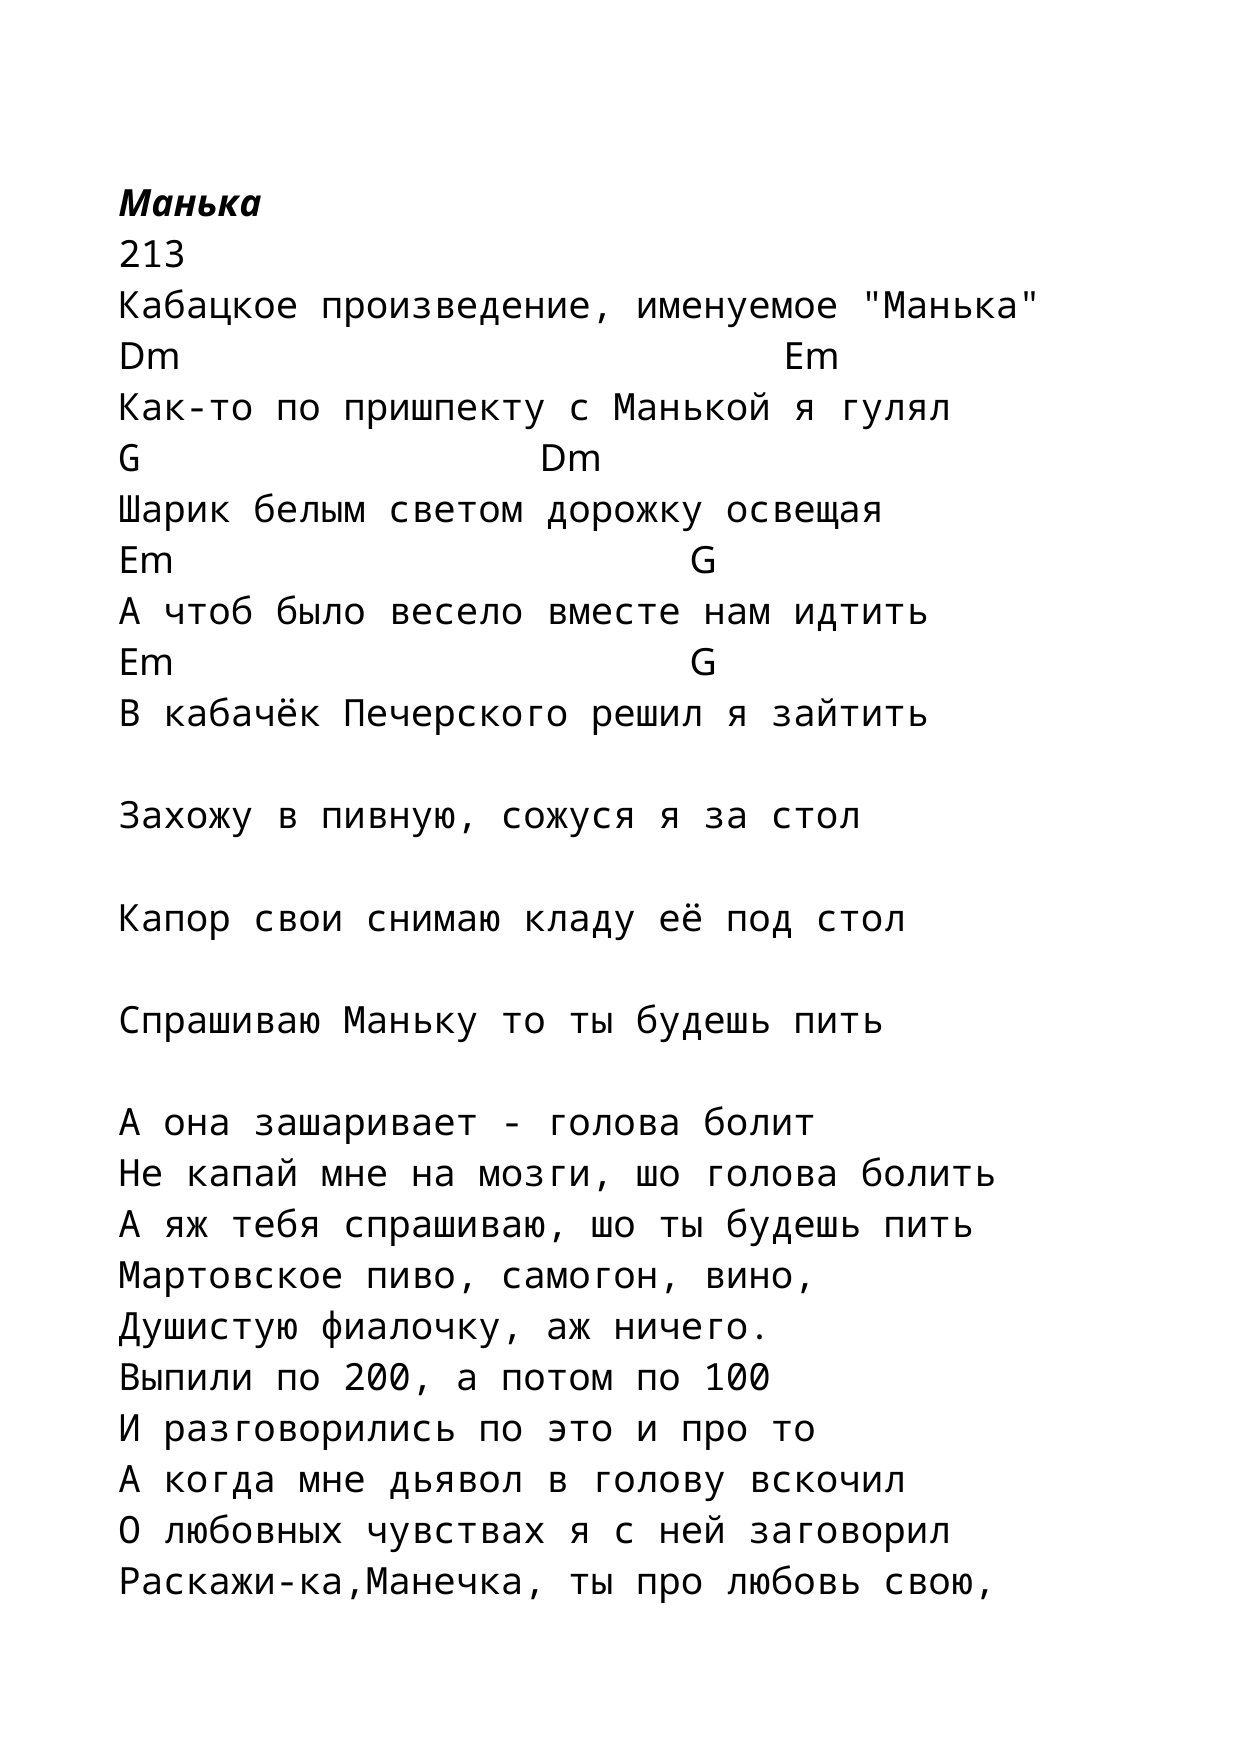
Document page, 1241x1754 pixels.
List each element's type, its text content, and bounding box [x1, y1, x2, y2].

subtitle Манька [118, 176, 1122, 227]
text О любовных чувствах я с ней заговорил [118, 1503, 1122, 1554]
text А яж тебя спрашиваю, шо ты будешь пить [118, 1197, 1122, 1248]
text Em G [118, 534, 1122, 585]
text Капор свои снимаю кладу её под стол [118, 891, 1122, 942]
text G Dm [118, 432, 1122, 483]
text Не капай мне на мозги, шо голова болить [118, 1146, 1122, 1197]
text Захожу в пивную, сожуся я за стол [118, 789, 1122, 840]
text А она зашаривает - голова болит [118, 1095, 1122, 1146]
text Шарик белым светом дорожку освещая [118, 483, 1122, 534]
text Кабацкое произведение, именуемое "Манька" [118, 278, 1122, 329]
text Em G [118, 636, 1122, 687]
text Dm Em [118, 329, 1122, 381]
text А когда мне дьявол в голову вскочил [118, 1452, 1122, 1503]
text Как-то по пришпекту с Манькой я гулял [118, 381, 1122, 432]
text Раскажи-ка,Манечка, ты про любовь свою, [118, 1554, 1122, 1606]
text Мартовское пиво, самогон, вино, [118, 1248, 1122, 1299]
text В кабачёк Печерского решил я зайтить [118, 687, 1122, 738]
text Выпили по 200, а потом по 100 [118, 1350, 1122, 1401]
text 213 [118, 227, 1122, 278]
text И разговорились по это и про то [118, 1401, 1122, 1452]
text А чтоб было весело вместе нам идтить [118, 585, 1122, 636]
text Спрашиваю Маньку то ты будешь пить [118, 993, 1122, 1044]
text Душистую фиалочку, аж ничего. [118, 1299, 1122, 1350]
